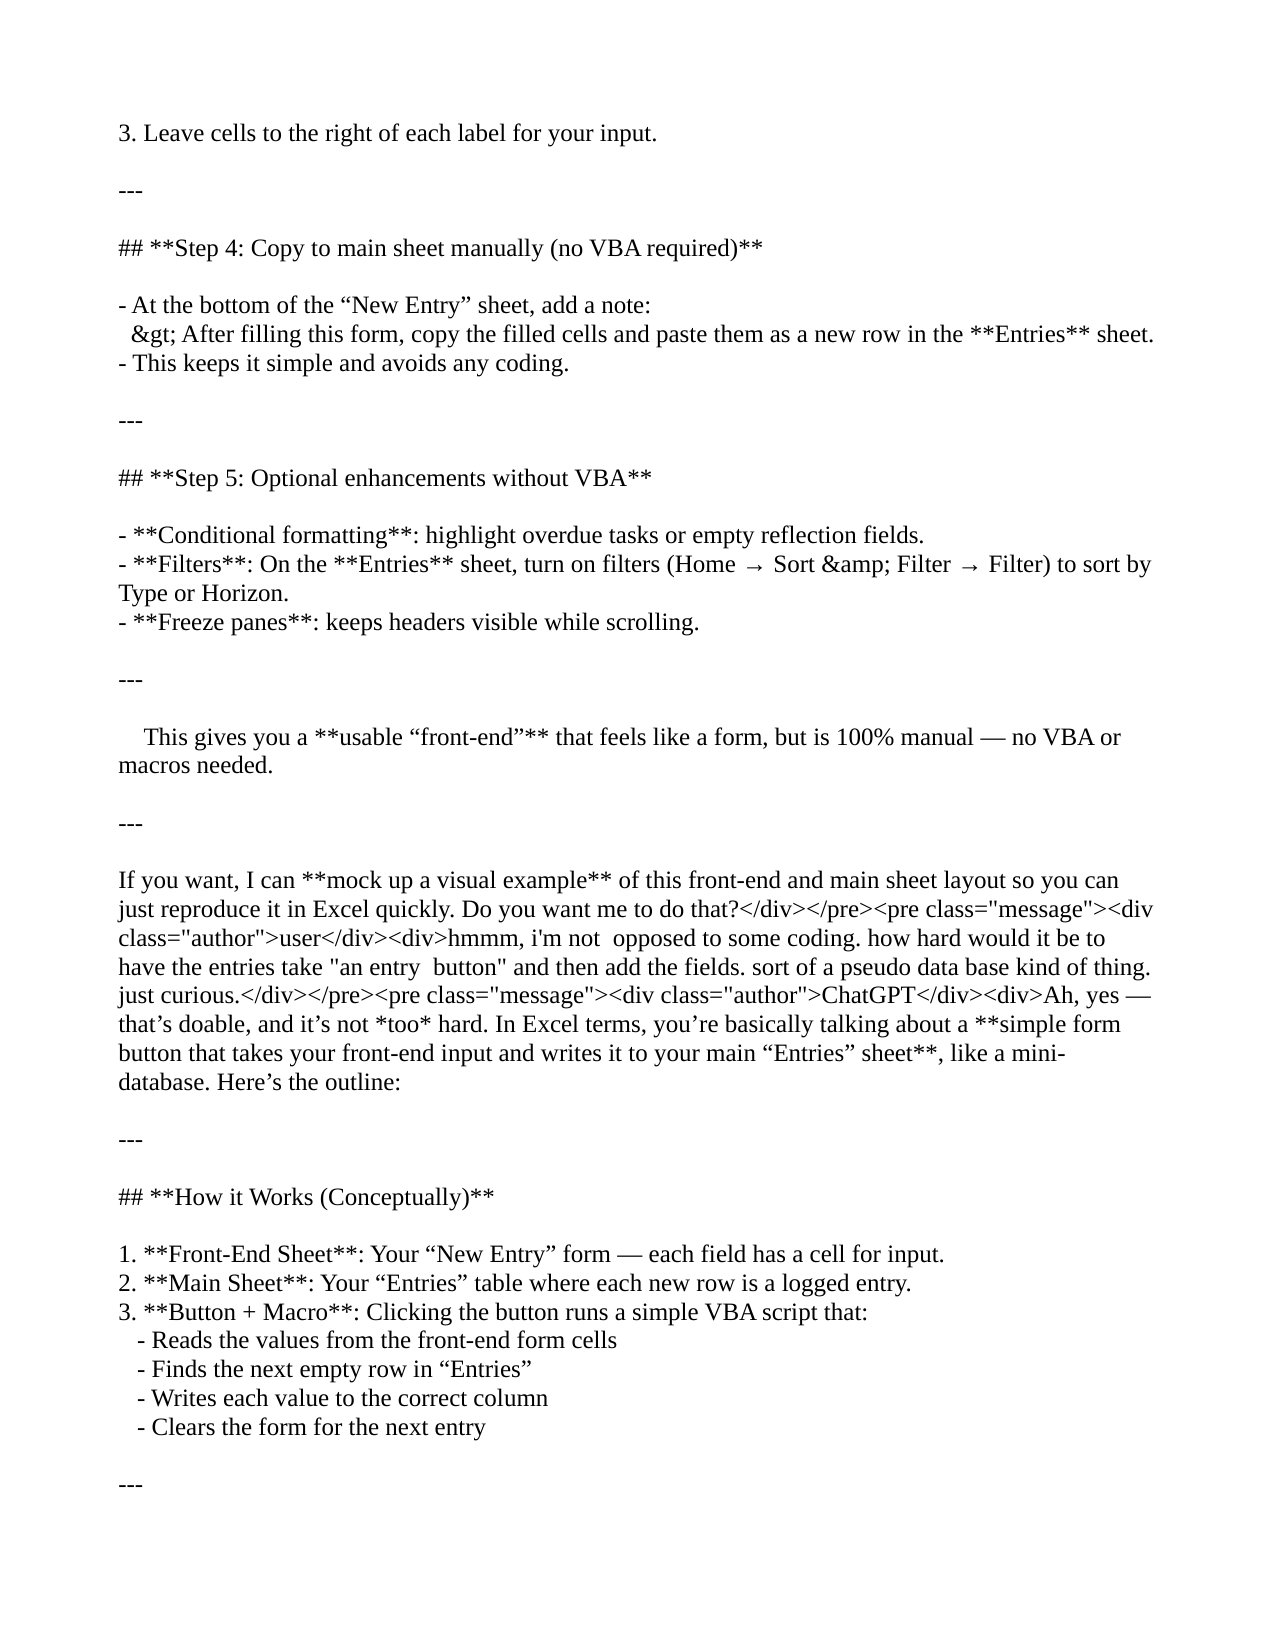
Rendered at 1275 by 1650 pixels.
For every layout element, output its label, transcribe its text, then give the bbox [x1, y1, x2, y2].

text If you want, I can **mock up a visual example** of this front-end and main sheet layout so you can just reproduce it in Excel quickly. Do you want me to do that?</div></pre><pre class="message"><div class="author">user</div><div>hmmm, i'm not opposed to some coding. how hard would it be to have the entries take "an entry button" and then add the fields. sort of a pseudo data base kind of thing. just curious.</div></pre><pre class="message"><div class="author">ChatGPT</div><div>Ah, yes — that’s doable, and it’s not *too* hard. In Excel terms, you’re basically talking about a **simple form button that takes your front-end input and writes it to your main “Entries” sheet**, like a mini-database. Here’s the outline: [118, 866, 1157, 1096]
text &gt; After filling this form, copy the filled cells and paste them as a new row in the **Entries** sheet. [118, 319, 1157, 348]
text 2. **Main Sheet**: Your “Entries” table where each new row is a logged entry. [118, 1268, 1157, 1297]
text - **Conditional formatting**: highlight overdue tasks or empty reflection fields. [118, 521, 1157, 549]
text - Writes each value to the correct column [118, 1383, 1157, 1412]
text 1. **Front-End Sheet**: Your “New Entry” form — each field has a cell for input. [118, 1239, 1157, 1268]
text ## **Step 4: Copy to main sheet manually (no VBA required)** [118, 233, 1157, 262]
text - **Filters**: On the **Entries** sheet, turn on filters (Home → Sort &amp; Filter → Filter) to sort by Type or Horizon. [118, 549, 1157, 607]
text 3. Leave cells to the right of each label for your input. [118, 118, 1157, 147]
text --- [118, 1469, 1157, 1498]
text - This keeps it simple and avoids any coding. [118, 348, 1157, 377]
text - Reads the values from the front-end form cells [118, 1326, 1157, 1354]
text - At the bottom of the “New Entry” sheet, add a note: [118, 291, 1157, 319]
text - Clears the form for the next entry [118, 1412, 1157, 1441]
text ✅ This gives you a **usable “front-end”** that feels like a form, but is 100% manual — no VBA or macros needed. [118, 722, 1157, 779]
text --- [118, 664, 1157, 693]
text --- [118, 1124, 1157, 1153]
text ## **Step 5: Optional enhancements without VBA** [118, 463, 1157, 492]
text ## **How it Works (Conceptually)** [118, 1182, 1157, 1211]
text 3. **Button + Macro**: Clicking the button runs a simple VBA script that: [118, 1297, 1157, 1326]
text --- [118, 176, 1157, 204]
text --- [118, 406, 1157, 434]
text --- [118, 808, 1157, 837]
text - **Freeze panes**: keeps headers visible while scrolling. [118, 607, 1157, 636]
text - Finds the next empty row in “Entries” [118, 1354, 1157, 1383]
